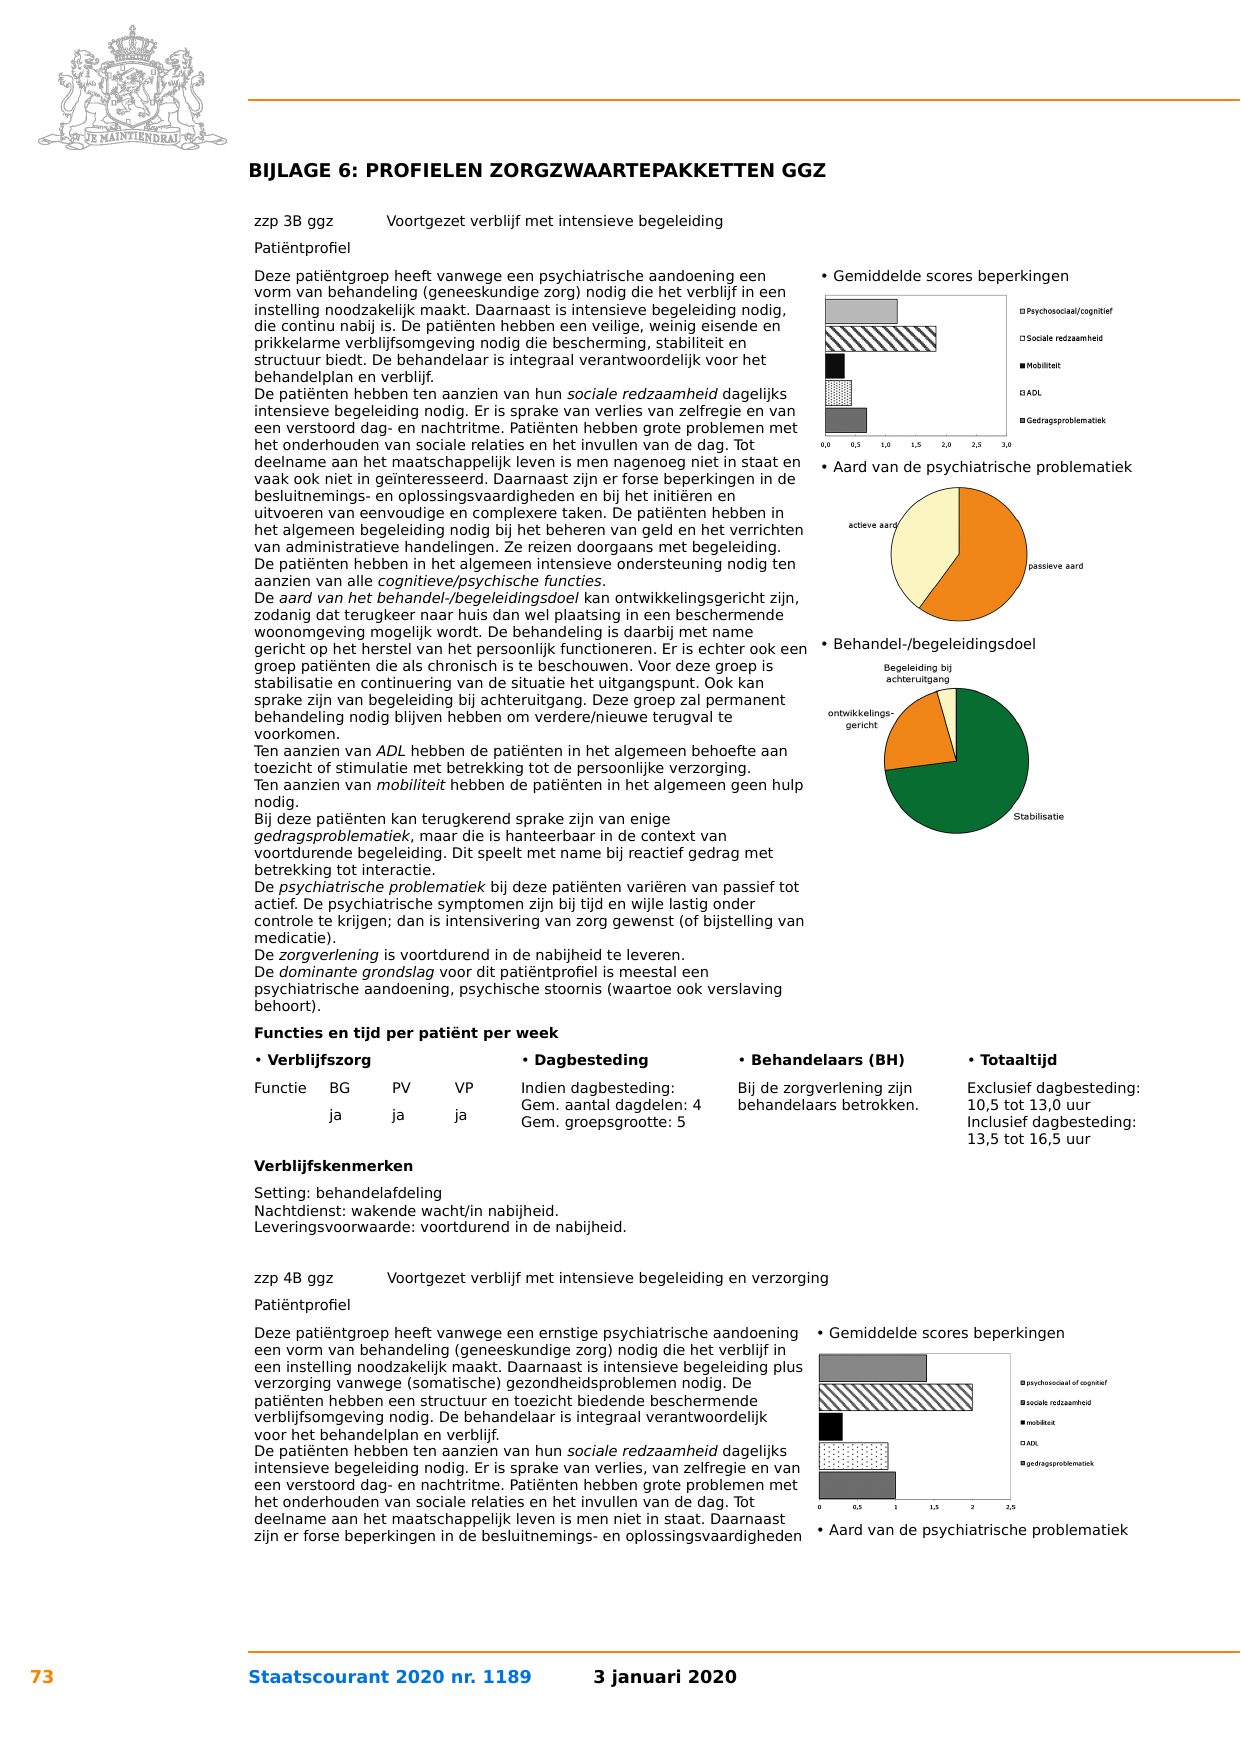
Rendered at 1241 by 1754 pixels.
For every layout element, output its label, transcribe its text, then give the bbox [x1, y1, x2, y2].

table_cell Indien dagbesteding: Gem. aantal dagdelen: 4 Gem. groepsgrootte: 5 [516, 1075, 731, 1152]
picture [820, 663, 1116, 835]
table_cell ja [386, 1103, 448, 1152]
table_cell Verblijfskenmerken [249, 1153, 1163, 1180]
table_cell • Verblijfszorg [249, 1048, 514, 1074]
table_cell • Behandel-/begeleidingsdoel [814, 631, 1163, 657]
table_cell ja [449, 1103, 514, 1152]
table_cell Patiëntprofiel [249, 235, 1163, 262]
table_cell • Gemiddelde scores beperkingen [814, 263, 1163, 289]
table_cell [814, 290, 1163, 453]
table_cell • Aard van de psychiatrische problematiek [810, 1517, 1163, 1543]
table_cell PV [386, 1075, 448, 1101]
table_cell • Behandelaars (BH) [732, 1048, 961, 1074]
table_header zzp 4B ggz [249, 1265, 380, 1291]
table_header zzp 3B ggz [249, 208, 380, 234]
table_cell Deze patiëntgroep heeft vanwege een ernstige psychiatrische aandoening een vorm van behandeling (geneeskundige zorg) nodig die het verblijf in een instelling noodzakelijk maakt. Daarnaast is intensieve begeleiding plus verzorging vanwege (somatische) gezondheidsproblemen nodig. De patiënten hebben een structuur en toezicht biedende beschermende verblijfsomgeving nodig. De behandelaar is integraal verantwoordelijk voor het behandelplan en verblijf. De patiënten hebben ten aanzien van hun sociale redzaamheid dagelijks intensieve begeleiding nodig. Er is sprake van verlies, van zelfregie en van een verstoord dag- en nachtritme. Patiënten hebben grote problemen met het onderhouden van sociale relaties en het invullen van de dag. Tot deelname aan het maatschappelijk leven is men niet in staat. Daarnaast zijn er forse beperkingen in de besluitnemings- en oplossingsvaardigheden [249, 1320, 809, 1554]
table_cell VP [449, 1075, 514, 1101]
table_cell Functies en tijd per patiënt per week [249, 1020, 1163, 1047]
table_cell BG [324, 1075, 385, 1101]
table_cell • Dagbesteding [516, 1048, 731, 1074]
table_cell [810, 1545, 1163, 1554]
table_cell ja [324, 1103, 385, 1152]
picture [820, 294, 1116, 449]
picture [38, 25, 227, 150]
subtitle BIJLAGE 6: PROFIELEN ZORGZWAARTEPAKKETTEN GGZ [248, 160, 1163, 182]
table_cell Patiëntprofiel [249, 1293, 1163, 1319]
table_cell • Totaaltijd [962, 1048, 1163, 1074]
picture [820, 486, 1116, 622]
table_cell Bij de zorgverlening zijn behandelaars betrokken. [732, 1075, 961, 1152]
table_cell [810, 1347, 1163, 1516]
table_cell • Aard van de psychiatrische problematiek [814, 454, 1163, 480]
table_cell Exclusief dagbesteding: 10,5 tot 13,0 uur Inclusief dagbesteding: 13,5 tot 16,5 uur [962, 1075, 1163, 1152]
table_cell [814, 659, 1163, 1019]
table_cell [814, 481, 1163, 630]
table_header Voortgezet verblijf met intensieve begeleiding [381, 208, 1163, 234]
table_cell Deze patiëntgroep heeft vanwege een psychiatrische aandoening een vorm van behandeling (geneeskundige zorg) nodig die het verblijf in een instelling noodzakelijk maakt. Daarnaast is intensieve begeleiding nodig, die continu nabij is. De patiënten hebben een veilige, weinig eisende en prikkelarme verblijfsomgeving nodig die bescherming, stabiliteit en structuur biedt. De behandelaar is integraal verantwoordelijk voor het behandelplan en verblijf. De patiënten hebben ten aanzien van hun sociale redzaamheid dagelijks intensieve begeleiding nodig. Er is sprake van verlies van zelfregie en van een verstoord dag- en nachtritme. Patiënten hebben grote problemen met het onderhouden van sociale relaties en het invullen van de dag. Tot deelname aan het maatschappelijk leven is men nagenoeg niet in staat en vaak ook niet in geïnteresseerd. Daarnaast zijn er forse beperkingen in de besluitnemings- en oplossingsvaardigheden en bij het initiëren en uitvoeren van eenvoudige en complexere taken. De patiënten hebben in het algemeen begeleiding nodig bij het beheren van geld en het verrichten van administratieve handelingen. Ze reizen doorgaans met begeleiding. De patiënten hebben in het algemeen intensieve ondersteuning nodig ten aanzien van alle cognitieve/psychische functies. De aard van het behandel-/begeleidingsdoel kan ontwikkelingsgericht zijn, zodanig dat terugkeer naar huis dan wel plaatsing in een beschermende woonomgeving mogelijk wordt. De behandeling is daarbij met name gericht op het herstel van het persoonlijk functioneren. Er is echter ook een groep patiënten die als chronisch is te beschouwen. Voor deze groep is stabilisatie en continuering van de situatie het uitgangspunt. Ook kan sprake zijn van begeleiding bij achteruitgang. Deze groep zal permanent behandeling nodig blijven hebben om verdere/nieuwe terugval te voorkomen. Ten aanzien van ADL hebben de patiënten in het algemeen behoefte aan toezicht of stimulatie met betrekking tot de persoonlijke verzorging. Ten aanzien van mobiliteit hebben de patiënten in het algemeen geen hulp nodig. Bij deze patiënten kan terugkerend sprake zijn van enige gedragsproblematiek, maar die is hanteerbaar in de context van voortdurende begeleiding. Dit speelt met name bij reactief gedrag met betrekking tot interactie. De psychiatrische problematiek bij deze patiënten variëren van passief tot actief. De psychiatrische symptomen zijn bij tijd en wijle lastig onder controle te krijgen; dan is intensivering van zorg gewenst (of bijstelling van medicatie). De zorgverlening is voortdurend in de nabijheid te leveren. De dominante grondslag voor dit patiëntprofiel is meestal een psychiatrische aandoening, psychische stoornis (waartoe ook verslaving behoort). [249, 263, 813, 1019]
picture [815, 1351, 1112, 1512]
table_header Voortgezet verblijf met intensieve begeleiding en verzorging [381, 1265, 1163, 1291]
table_cell Setting: behandelafdeling Nachtdienst: wakende wacht/in nabijheid. Leveringsvoorwaarde: voortdurend in de nabijheid. [249, 1181, 1163, 1241]
table_cell Functie [249, 1075, 323, 1101]
table_cell • Gemiddelde scores beperkingen [810, 1320, 1163, 1346]
table_cell [249, 1103, 323, 1152]
